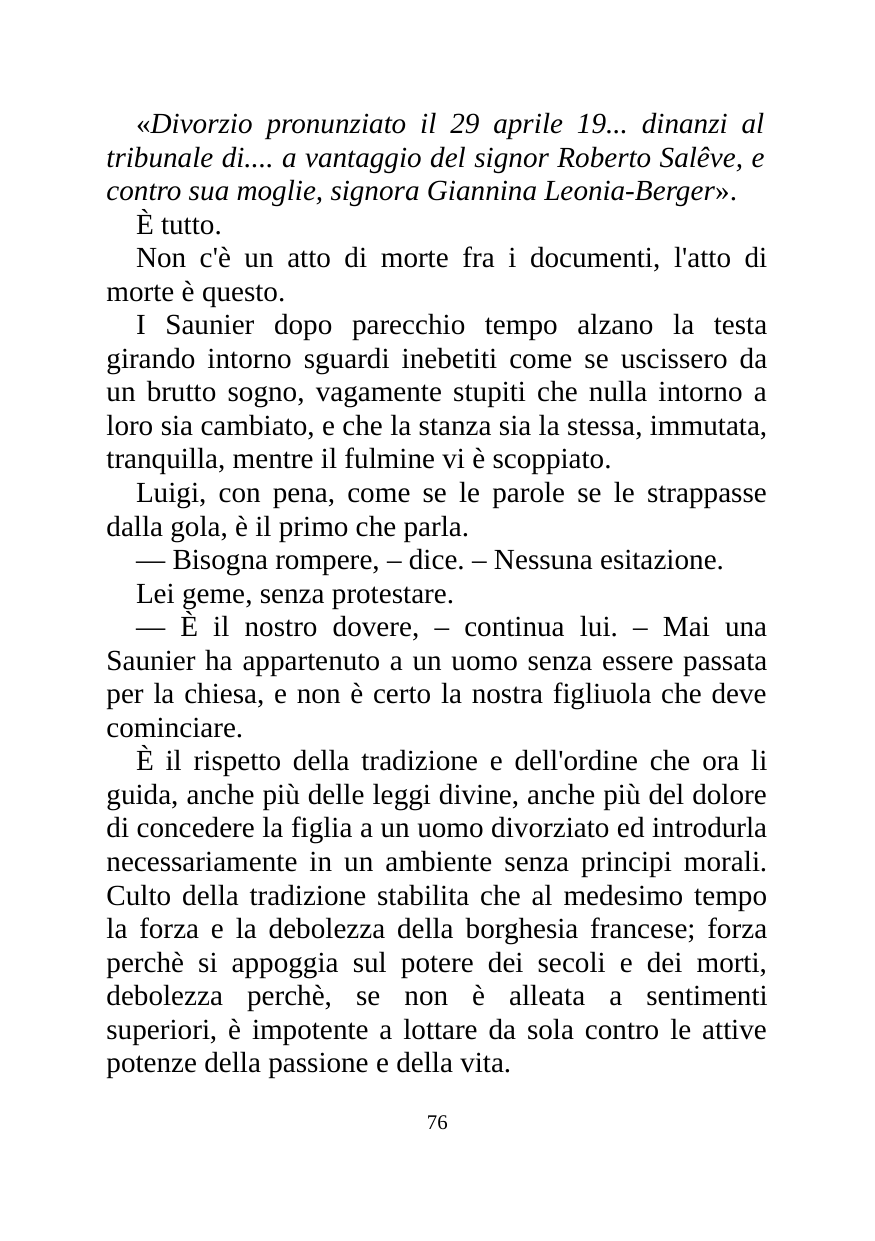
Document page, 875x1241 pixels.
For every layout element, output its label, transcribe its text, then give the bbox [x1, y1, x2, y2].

text — È il nostro dovere, – continua lui. – Mai una Saunier ha appartenuto a un uomo senza essere passata per la chiesa, e non è certo la nostra figliuola che deve cominciare. [106, 609, 768, 743]
text «Divorzio pronunziato il 29 aprile 19... dinanzi al tribunale di.... a vantaggio del signor Roberto Salêve, e contro sua moglie, signora Giannina Leonia-Berger». [106, 106, 768, 207]
text I Saunier dopo parecchio tempo alzano la testa girando intorno sguardi inebetiti come se uscissero da un brutto sogno, vagamente stupiti che nulla intorno a loro sia cambiato, e che la stanza sia la stessa, immutata, tranquilla, mentre il fulmine vi è scoppiato. [106, 307, 768, 475]
text È il rispetto della tradizione e dell'ordine che ora li guida, anche più delle leggi divine, anche più del dolore di concedere la figlia a un uomo divorziato ed introdurla necessariamente in un ambiente senza principi morali. Culto della tradizione stabilita che al medesimo tempo la forza e la debolezza della borghesia francese; forza perchè si appoggia sul potere dei secoli e dei morti, debolezza perchè, se non è alleata a sentimenti superiori, è impotente a lottare da sola contro le attive potenze della passione e della vita. [106, 743, 768, 1079]
text — Bisogna rompere, – dice. – Nessuna esitazione. [106, 542, 768, 576]
text È tutto. [106, 207, 768, 240]
text Luigi, con pena, come se le parole se le strappasse dalla gola, è il primo che parla. [106, 475, 768, 542]
text Non c'è un atto di morte fra i documenti, l'atto di morte è questo. [106, 240, 768, 307]
text Lei geme, senza protestare. [106, 576, 768, 609]
